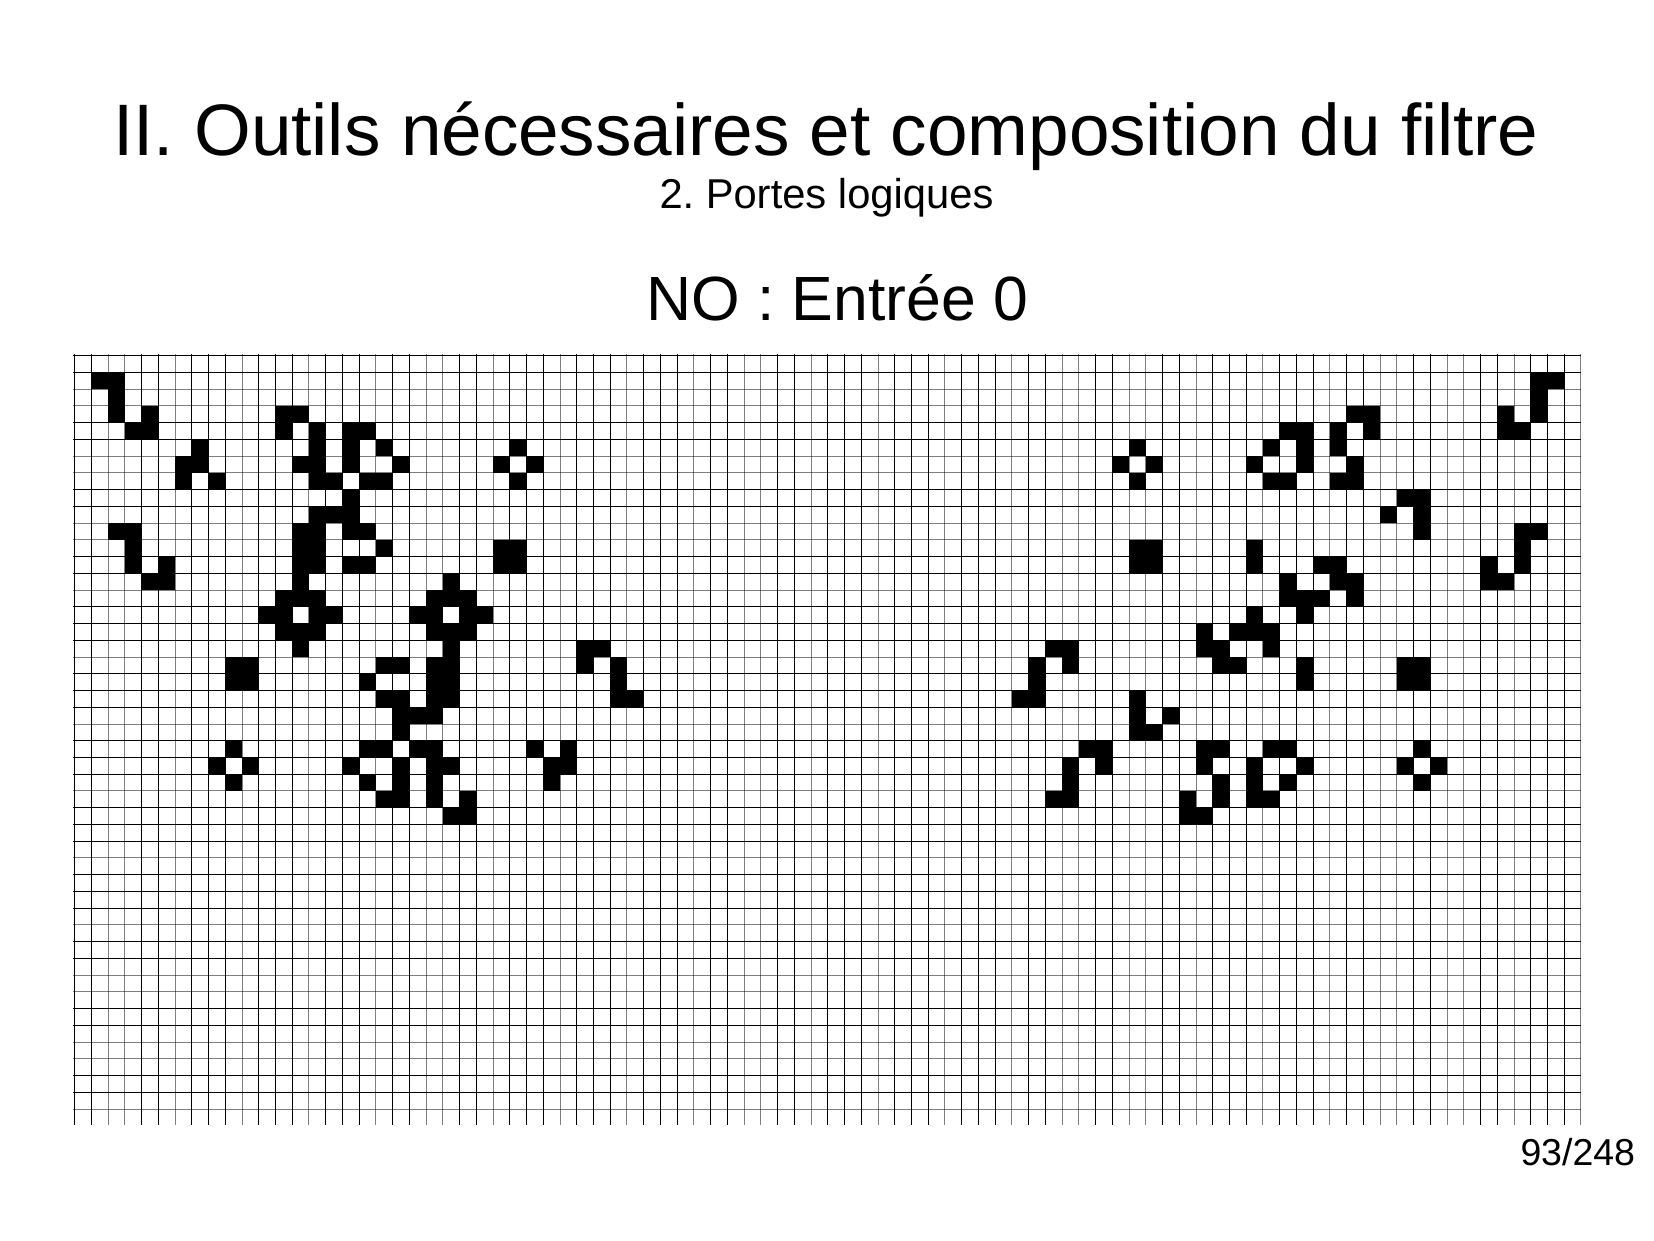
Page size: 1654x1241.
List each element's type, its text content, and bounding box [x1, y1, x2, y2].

title II. Outils nécessaires et composition du filtre 2. Portes logiques [82, 49, 1571, 257]
text_box <number>/248 [1505, 1124, 1654, 1182]
text_box NO : Entrée 0 [631, 256, 1044, 342]
picture [73, 354, 1581, 1125]
